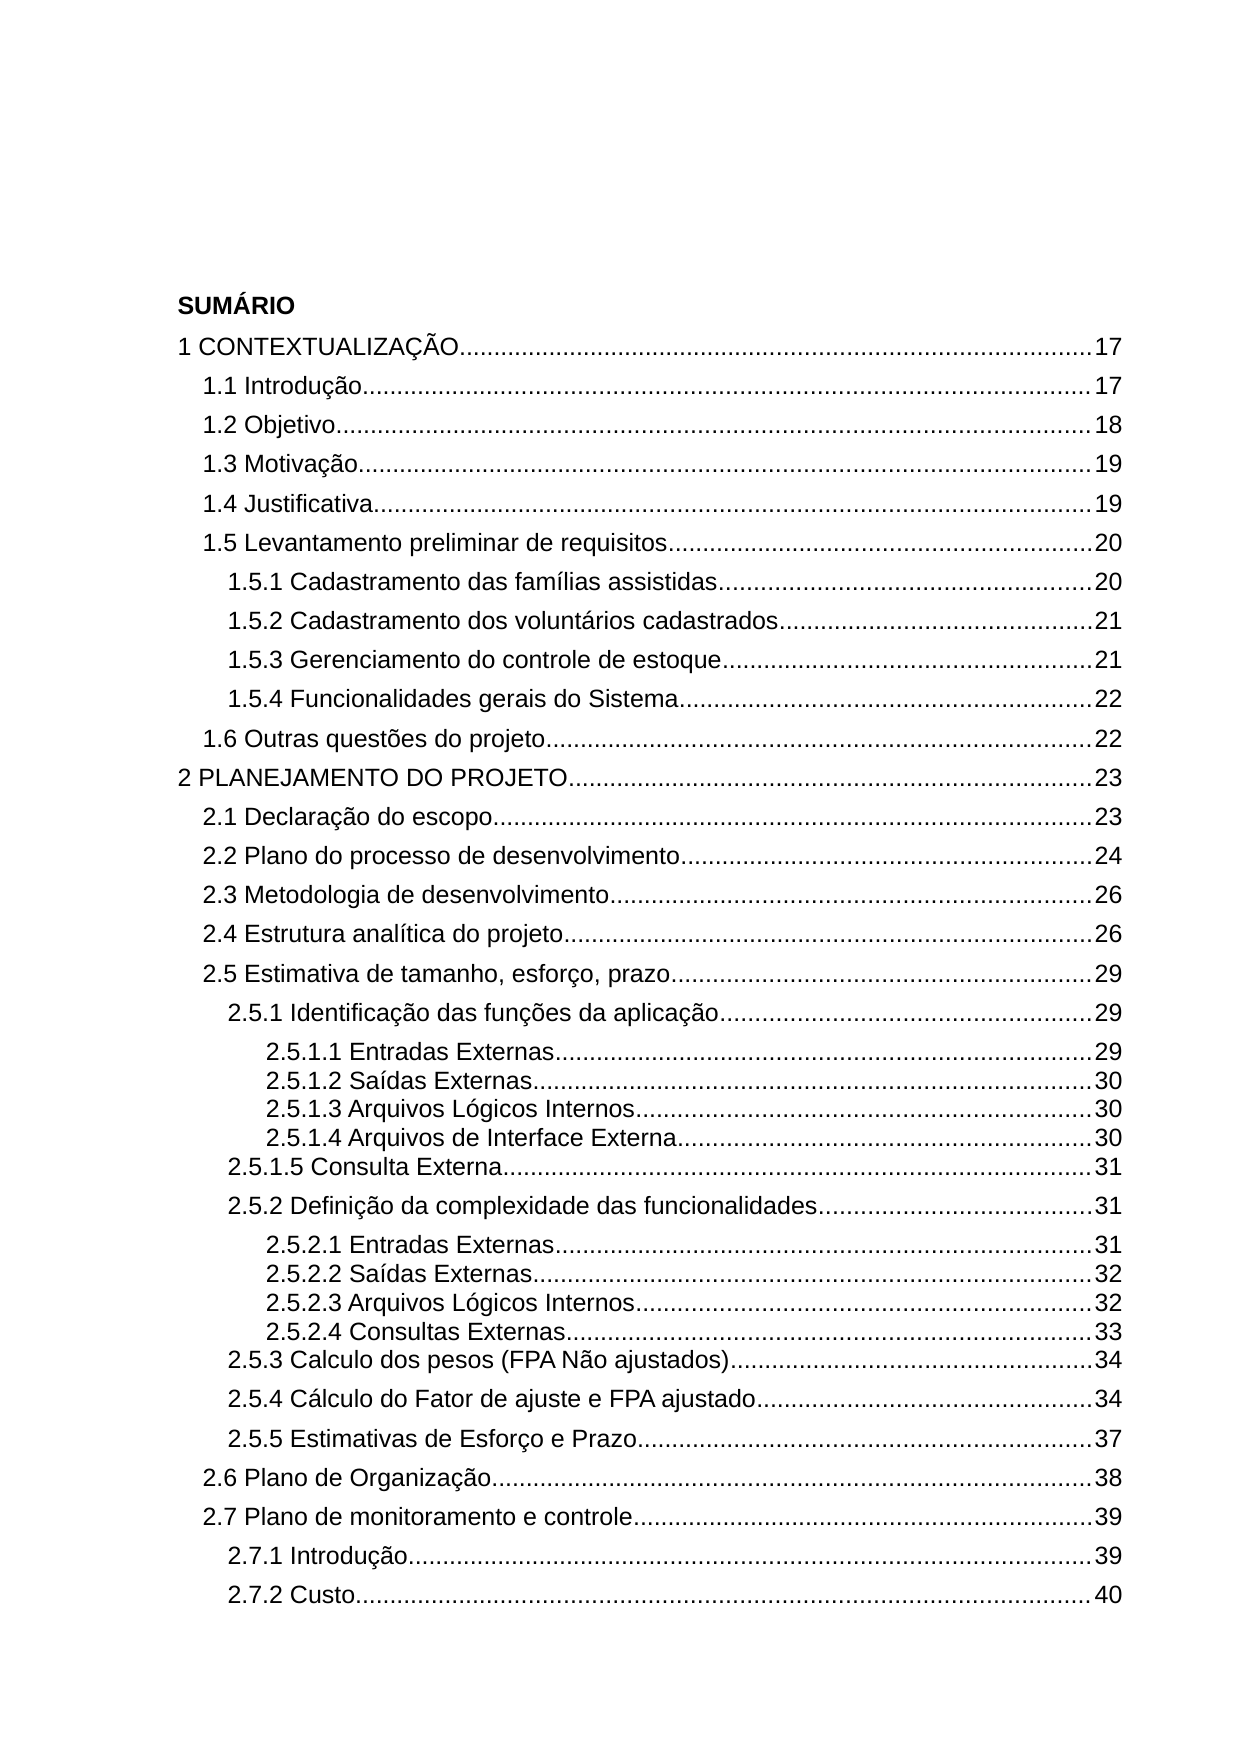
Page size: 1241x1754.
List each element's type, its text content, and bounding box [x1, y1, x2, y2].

text 2 PLANEJAMENTO DO PROJETO 23 [177, 763, 1122, 792]
text 1.4 Justificativa 19 [202, 489, 1122, 517]
text 2.5.1 Identificação das funções da aplicação 29 [227, 998, 1122, 1027]
text 1.2 Objetivo 18 [202, 410, 1122, 439]
text 2.7.2 Custo 40 [227, 1580, 1122, 1609]
text 2.5.3 Calculo dos pesos (FPA Não ajustados) 34 [227, 1345, 1122, 1374]
text 1.5.4 Funcionalidades gerais do Sistema 22 [227, 684, 1122, 713]
text 2.5.2.2 Saídas Externas 32 [266, 1259, 1122, 1288]
text 2.5.1.4 Arquivos de Interface Externa 30 [266, 1123, 1122, 1152]
text 2.5.1.3 Arquivos Lógicos Internos 30 [266, 1094, 1122, 1123]
text 2.5.2 Definição da complexidade das funcionalidades 31 [227, 1191, 1122, 1220]
text 1.5 Levantamento preliminar de requisitos 20 [202, 528, 1122, 557]
text 2.5.2.4 Consultas Externas 33 [266, 1317, 1122, 1345]
text 2.7.1 Introdução 39 [227, 1541, 1122, 1570]
text 2.5.1.2 Saídas Externas 30 [266, 1066, 1122, 1094]
text 2.2 Plano do processo de desenvolvimento 24 [202, 841, 1122, 870]
text 2.7 Plano de monitoramento e controle 39 [202, 1502, 1122, 1531]
text 2.5.4 Cálculo do Fator de ajuste e FPA ajustado 34 [227, 1384, 1122, 1413]
text 2.4 Estrutura analítica do projeto 26 [202, 919, 1122, 948]
text 1.3 Motivação 19 [202, 449, 1122, 478]
text 1.5.2 Cadastramento dos voluntários cadastrados 21 [227, 606, 1122, 635]
text 1.1 Introdução 17 [202, 371, 1122, 400]
text 2.6 Plano de Organização 38 [202, 1463, 1122, 1492]
text 1.6 Outras questões do projeto 22 [202, 724, 1122, 752]
subtitle SUMÁRIO [177, 291, 1122, 319]
text 2.5.1.5 Consulta Externa 31 [227, 1152, 1122, 1181]
text 2.5.5 Estimativas de Esforço e Prazo 37 [227, 1424, 1122, 1452]
text 2.5.1.1 Entradas Externas 29 [266, 1037, 1122, 1066]
text 2.5 Estimativa de tamanho, esforço, prazo 29 [202, 959, 1122, 987]
text 2.3 Metodologia de desenvolvimento 26 [202, 880, 1122, 909]
text 2.5.2.3 Arquivos Lógicos Internos 32 [266, 1288, 1122, 1317]
text 1.5.1 Cadastramento das famílias assistidas 20 [227, 567, 1122, 596]
text 1.5.3 Gerenciamento do controle de estoque 21 [227, 645, 1122, 674]
text 2.5.2.1 Entradas Externas 31 [266, 1230, 1122, 1259]
text 2.1 Declaração do escopo 23 [202, 802, 1122, 831]
text 1 CONTEXTUALIZAÇÃO 17 [177, 332, 1122, 361]
